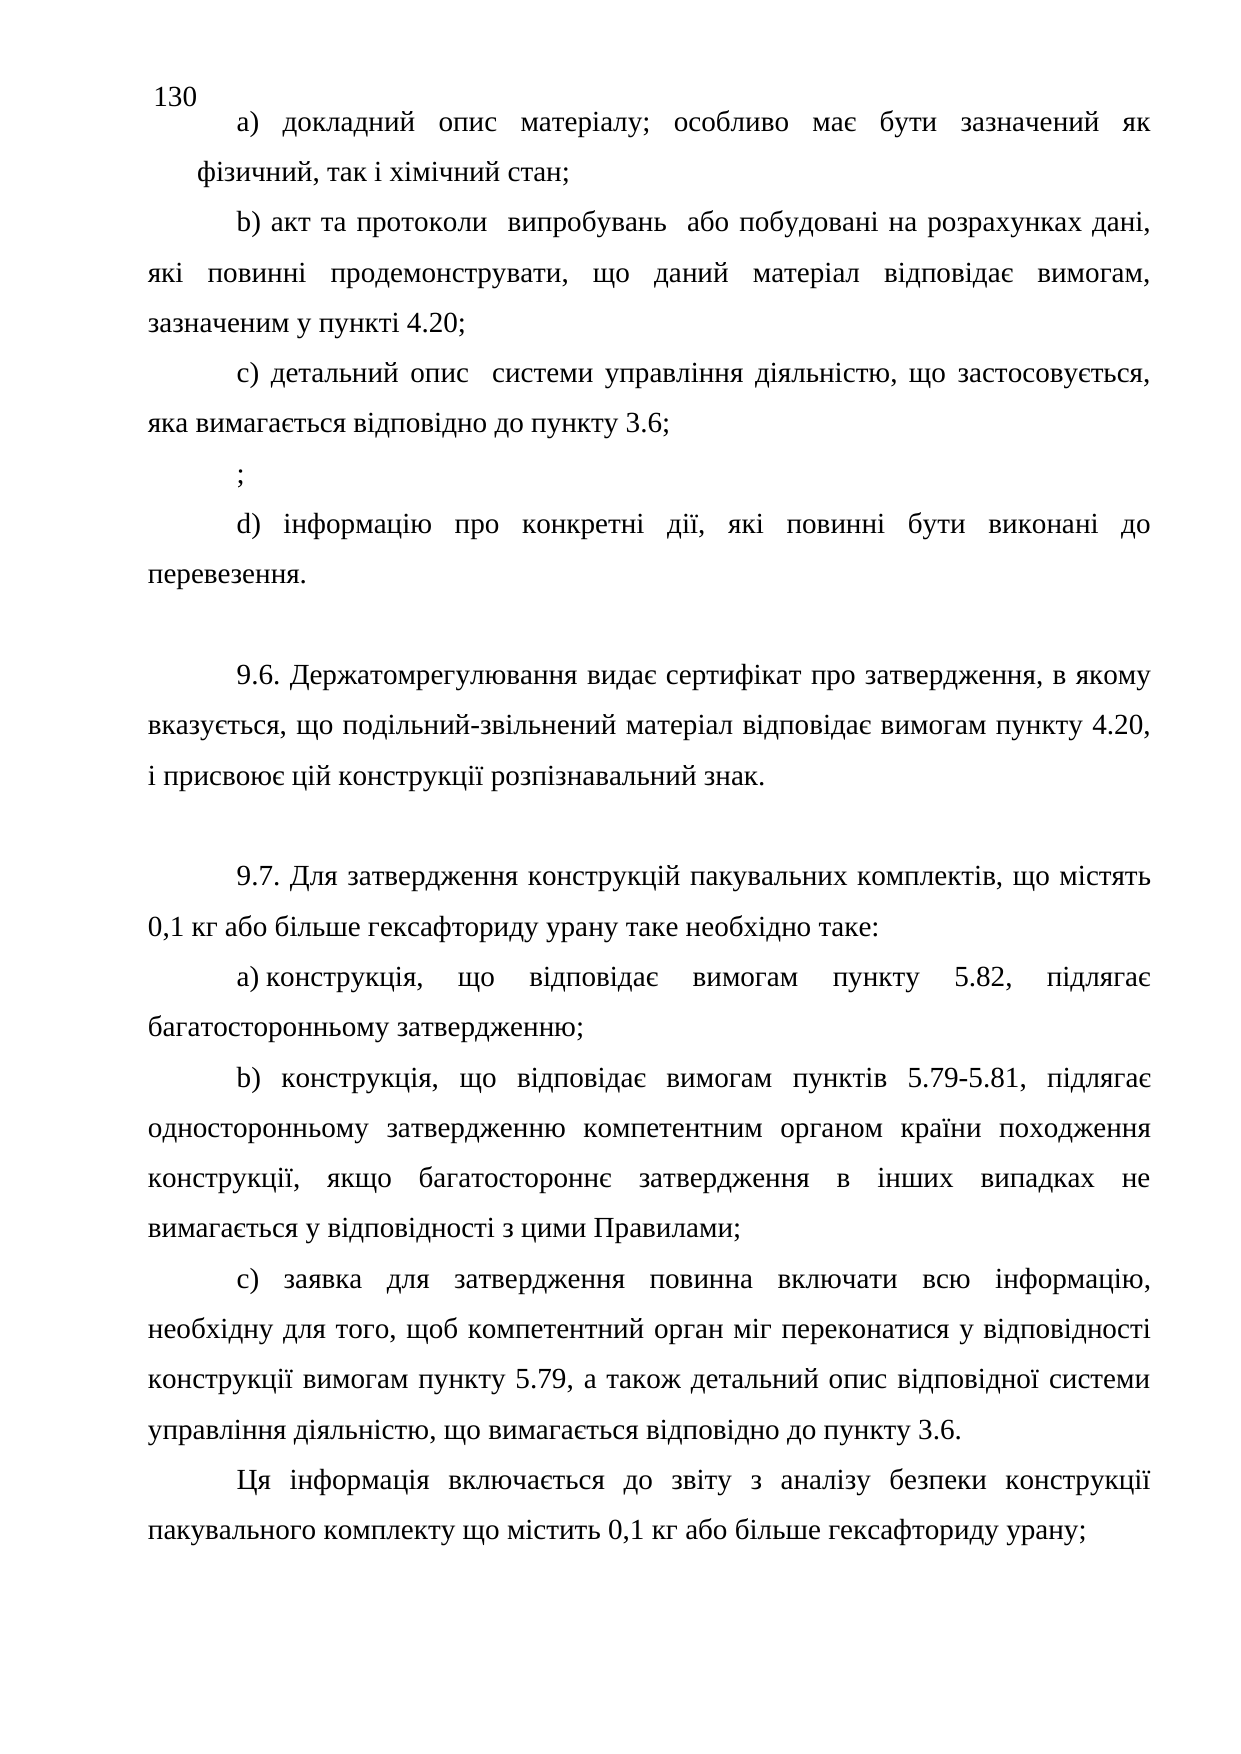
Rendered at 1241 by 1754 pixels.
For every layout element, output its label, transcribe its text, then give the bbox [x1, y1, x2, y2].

text a) докладний опис матеріалу; особливо має бути зазначений як фізичний, так і хімічний стан; [148, 104, 1152, 188]
text 9.6. Держатомрегулювання видає сертифікат про затвердження, в якому вказується, що подільний-звільнений матеріал відповідає вимогам пункту 4.20, і присвоює цій конструкції розпізнавальний знак. [148, 657, 1152, 791]
text d) інформацію про конкретні дії, які повинні бути виконані до перевезення. [148, 506, 1152, 590]
text c) детальний опис системи управління діяльністю, що застосовується, яка вимагається відповідно до пункту 3.6; [148, 355, 1152, 439]
text 9.7. Для затвердження конструкцій пакувальних комплектів, що містять 0,1 кг або більше гексафториду урану таке необхідно таке: [148, 858, 1152, 942]
text а) конструкція, що відповідає вимогам пункту 5.82, підлягає багатосторонньому затвердженню; [148, 959, 1152, 1043]
text b) акт та протоколи випробувань або побудовані на розрахунках дані, які повинні продемонструвати, що даний матеріал відповідає вимогам, зазначеним у пункті 4.20; [148, 204, 1152, 338]
text ; [148, 456, 1152, 489]
text c) заявка для затвердження повинна включати всю інформацію, необхідну для того, щоб компетентний орган міг переконатися у відповідності конструкції вимогам пункту 5.79, а також детальний опис відповідної системи управління діяльністю, що вимагається відповідно до пункту 3.6. [148, 1261, 1152, 1445]
text b) конструкція, що відповідає вимогам пунктів 5.79-5.81, підлягає односторонньому затвердженню компетентним органом країни походження конструкції, якщо багатостороннє затвердження в інших випадках не вимагається у відповідності з цими Правилами; [148, 1060, 1152, 1244]
text Ця інформація включається до звіту з аналізу безпеки конструкції пакувального комплекту що містить 0,1 кг або більше гексафториду урану; [148, 1462, 1152, 1546]
